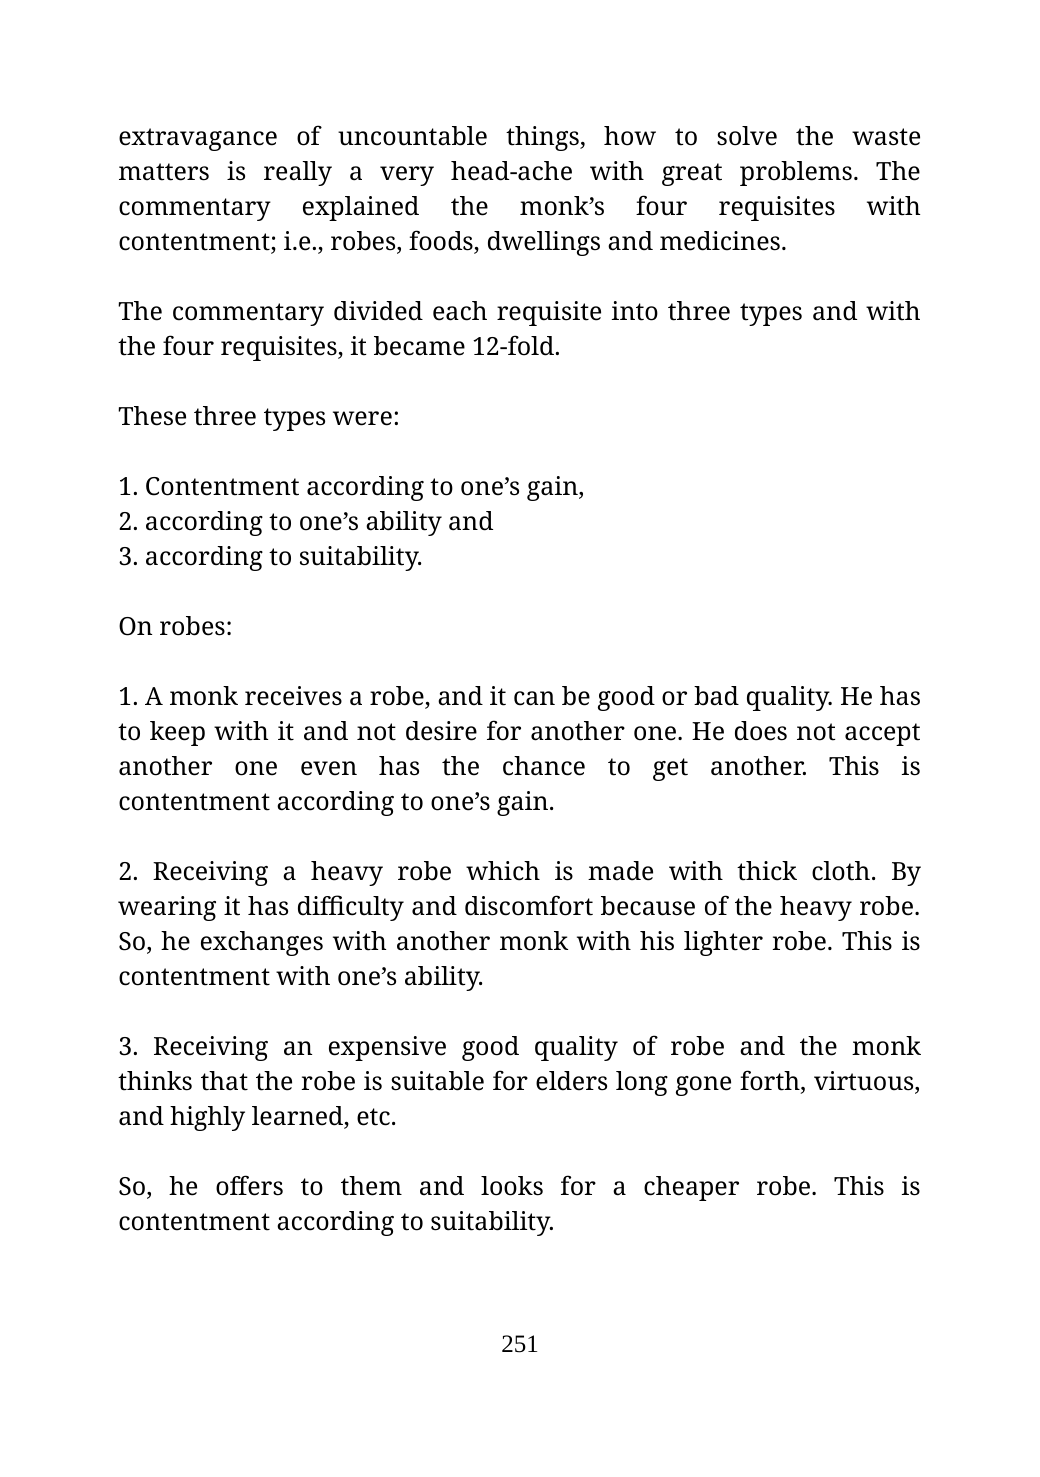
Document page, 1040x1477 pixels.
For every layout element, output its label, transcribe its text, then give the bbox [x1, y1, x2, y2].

text 2. according to one’s ability and [118, 503, 922, 538]
text 1. A monk receives a robe, and it can be good or bad quality. He has to keep with it and not desire for another one. He does not accept another one even has the chance to get another. This is contentment according to one’s gain. [118, 678, 922, 818]
text extravagance of uncountable things, how to solve the waste matters is really a very head-ache with great problems. The commentary explained the monk’s four requisites with contentment; i.e., robes, foods, dwellings and medicines. [118, 118, 922, 258]
text 2. Receiving a heavy robe which is made with thick cloth. By wearing it has difficulty and discomfort because of the heavy robe. So, he exchanges with another monk with his lighter robe. This is contentment with one’s ability. [118, 853, 922, 993]
text So, he offers to them and looks for a cheaper robe. This is contentment according to suitability. [118, 1168, 922, 1238]
text The commentary divided each requisite into three types and with the four requisites, it became 12-fold. [118, 293, 922, 363]
text On robes: [118, 608, 922, 643]
text 1. Contentment according to one’s gain, [118, 468, 922, 503]
text 3. according to suitability. [118, 538, 922, 573]
text 3. Receiving an expensive good quality of robe and the monk thinks that the robe is suitable for elders long gone forth, virtuous, and highly learned, etc. [118, 1028, 922, 1133]
text These three types were: [118, 398, 922, 433]
